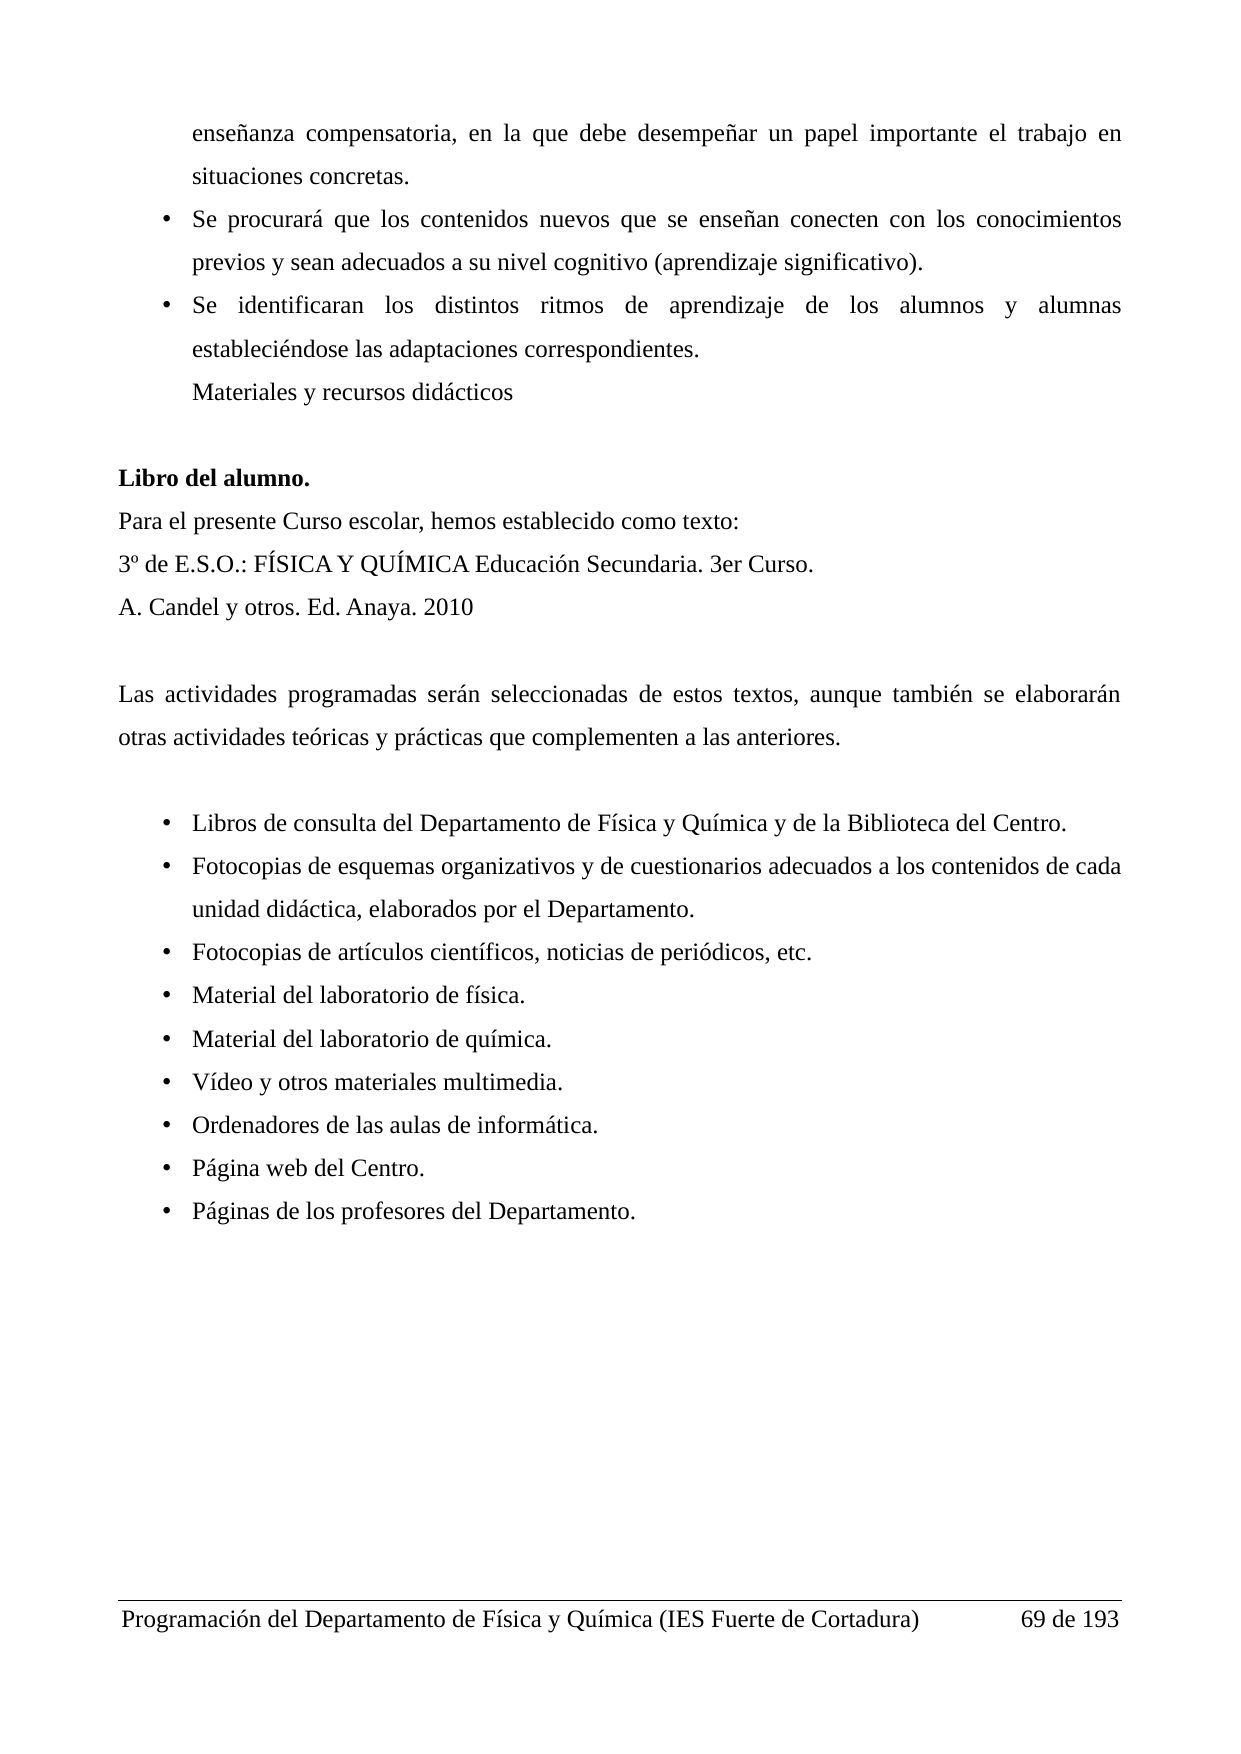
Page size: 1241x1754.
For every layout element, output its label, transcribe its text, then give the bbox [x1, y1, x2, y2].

list Libros de consulta del Departamento de Física y Química y de la Biblioteca del Centro. [162, 808, 1122, 837]
text 3º de E.S.O.: FÍSICA Y QUÍMICA Educación Secundaria. 3er Curso. [118, 549, 1122, 578]
list Fotocopias de artículos científicos, noticias de periódicos, etc. [162, 937, 1122, 966]
list Fotocopias de esquemas organizativos y de cuestionarios adecuados a los contenidos de cada unidad didáctica, elaborados por el Departamento. [162, 851, 1122, 923]
text Para el presente Curso escolar, hemos establecido como texto: [118, 506, 1122, 535]
list Página web del Centro. [162, 1153, 1122, 1182]
list Ordenadores de las aulas de informática. [162, 1110, 1122, 1139]
text Libro del alumno. [118, 463, 1122, 492]
list Materiales y recursos didácticos [162, 377, 1122, 406]
list Material del laboratorio de física. [162, 981, 1122, 1009]
list Páginas de los profesores del Departamento. [162, 1196, 1122, 1225]
list Material del laboratorio de química. [162, 1024, 1122, 1052]
list Se procurará que los contenidos nuevos que se enseñan conecten con los conocimientos previos y sean adecuados a su nivel cognitivo (aprendizaje significativo). [162, 204, 1122, 276]
list Se identificaran los distintos ritmos de aprendizaje de los alumnos y alumnas estableciéndose las adaptaciones correspondientes. [162, 291, 1122, 362]
text A. Candel y otros. Ed. Anaya. 2010 [118, 592, 1122, 621]
list enseñanza compensatoria, en la que debe desempeñar un papel importante el trabajo en situaciones concretas. [162, 118, 1122, 190]
list Vídeo y otros materiales multimedia. [162, 1067, 1122, 1096]
text Las actividades programadas serán seleccionadas de estos textos, aunque también se elaborarán otras actividades teóricas y prácticas que complementen a las anteriores. [118, 679, 1122, 751]
